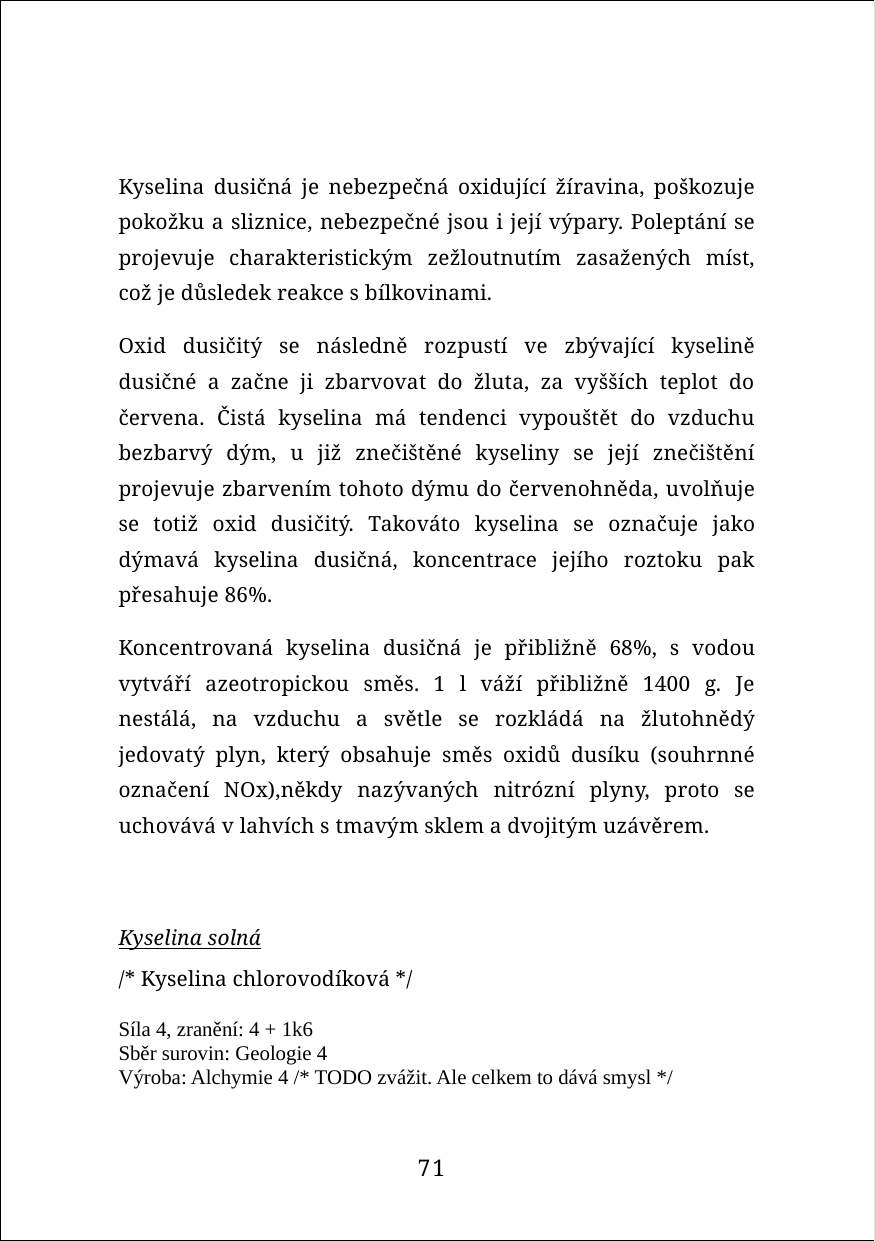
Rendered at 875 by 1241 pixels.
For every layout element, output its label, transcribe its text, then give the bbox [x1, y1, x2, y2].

subtitle Kyselina solná [118, 923, 756, 952]
text Síla 4, zranění: 4 + 1k6 [118, 1017, 756, 1041]
text Koncentrovaná kyselina dusičná je přibližně 68%, s vodou vytváří azeotropickou směs. 1 l váží přibližně 1400 g. Je nestálá, na vzduchu a světle se rozkládá na žlutohnědý jedovatý plyn, který obsahuje směs oxidů dusíku (souhrnné označení NOx),někdy nazývaných nitrózní plyny, proto se uchovává v lahvích s tmavým sklem a dvojitým uzávěrem. [118, 633, 756, 839]
text Výroba: Alchymie 4 /* TODO zvážit. Ale celkem to dává smysl */ [118, 1065, 756, 1089]
text Sběr surovin: Geologie 4 [118, 1041, 756, 1065]
text Kyselina dusičná je nebezpečná oxidující žíravina, poškozuje pokožku a sliznice, nebezpečné jsou i její výpary. Poleptání se projevuje charakteristickým zežloutnutím zasažených míst, což je důsledek reakce s bílkovinami. [118, 172, 756, 307]
text /* Kyselina chlorovodíková */ [118, 964, 756, 992]
text Oxid dusičitý se následně rozpustí ve zbývající kyselině dusičné a začne ji zbarvovat do žluta, za vyšších teplot do červena. Čistá kyselina má tendenci vypouštět do vzduchu bezbarvý dým, u již znečištěné kyseliny se její znečištění projevuje zbarvením tohoto dýmu do červenohněda, uvolňuje se totiž oxid dusičitý. Takováto kyselina se označuje jako dýmavá kyselina dusičná, koncentrace jejího roztoku pak přesahuje 86%. [118, 332, 756, 609]
